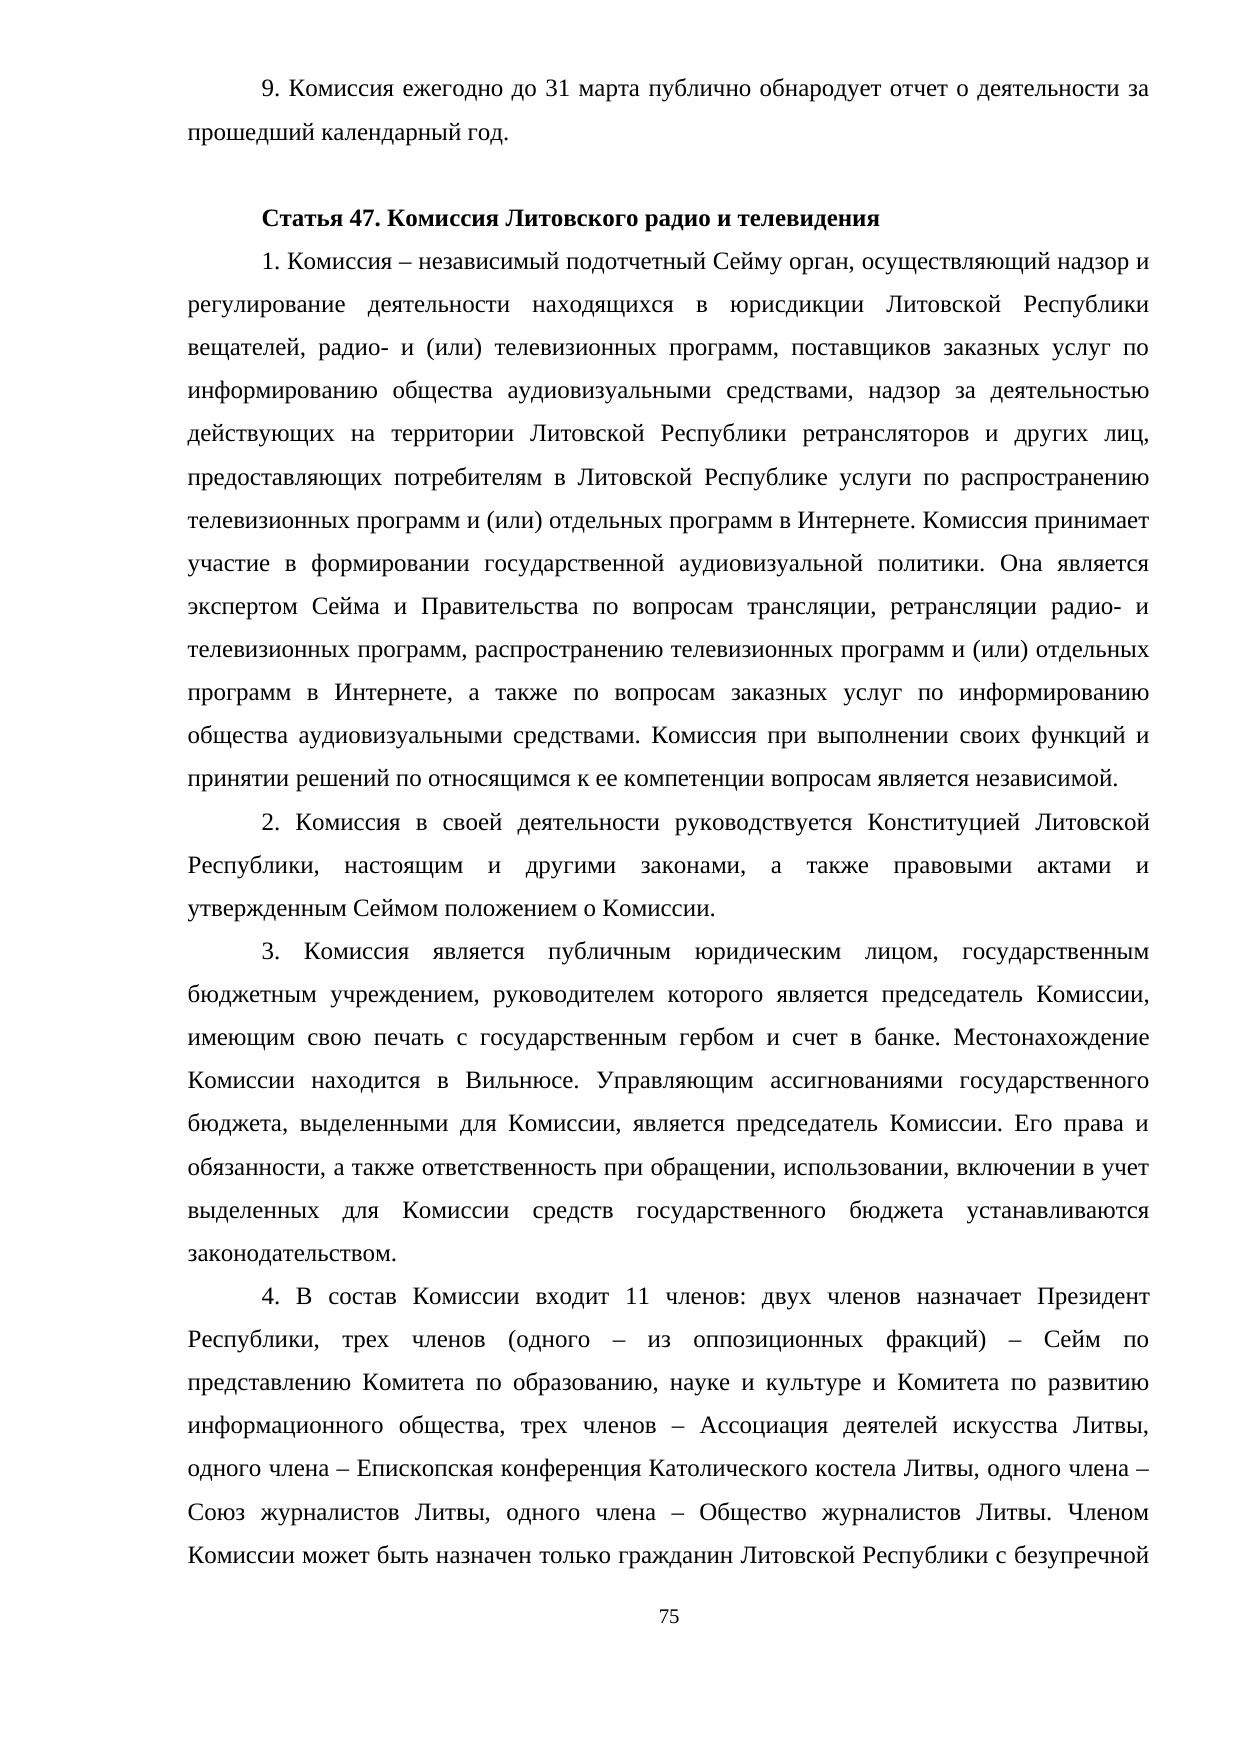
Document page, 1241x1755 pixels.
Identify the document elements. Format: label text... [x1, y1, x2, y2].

text 9. Комиссия ежегодно до 31 марта публично обнародует отчет о деятельности за прошедший календарный год. [187, 73, 1150, 145]
text 3. Комиссия является публичным юридическим лицом, государственным бюджетным учреждением, руководителем которого является председатель Комиссии, имеющим свою печать с государственным гербом и счет в банке. Местонахождение Комиссии находится в Вильнюсе. Управляющим ассигнованиями государственного бюджета, выделенными для Комиссии, является председатель Комиссии. Его права и обязанности, а также ответственность при обращении, использовании, включении в учет выделенных для Комиссии средств государственного бюджета устанавливаются законодательством. [187, 936, 1150, 1267]
text 1. Комиссия – независимый подотчетный Сейму орган, осуществляющий надзор и регулирование деятельности находящихся в юрисдикции Литовской Республики вещателей, радио- и (или) телевизионных программ, поставщиков заказных услуг по информированию общества аудиовизуальными средствами, надзор за деятельностью действующих на территории Литовской Республики ретрансляторов и других лиц, предоставляющих потребителям в Литовской Республике услуги по распространению телевизионных программ и (или) отдельных программ в Интернете. Комиссия принимает участие в формировании государственной аудиовизуальной политики. Она является экспертом Сейма и Правительства по вопросам трансляции, ретрансляции радио- и телевизионных программ, распространению телевизионных программ и (или) отдельных программ в Интернете, а также по вопросам заказных услуг по информированию общества аудиовизуальными средствами. Комиссия при выполнении своих функций и принятии решений по относящимся к ее компетенции вопросам является независимой. [187, 246, 1150, 792]
text Статья 47. Комиссия Литовского радио и телевидения [187, 203, 1150, 232]
text 2. Комиссия в своей деятельности руководствуется Конституцией Литовской Республики, настоящим и другими законами, а также правовыми актами и утвержденным Сеймом положением о Комиссии. [187, 807, 1150, 922]
text 4. В состав Комиссии входит 11 членов: двух членов назначает Президент Республики, трех членов (одного – из оппозиционных фракций) – Сейм по представлению Комитета по образованию, науке и культуре и Комитета по развитию информационного общества, трех членов – Ассоциация деятелей искусства Литвы, одного члена – Епископская конференция Католического костела Литвы, одного члена – Союз журналистов Литвы, одного члена – Общество журналистов Литвы. Членом Комиссии может быть назначен только гражданин Литовской Республики с безупречной [187, 1281, 1150, 1568]
